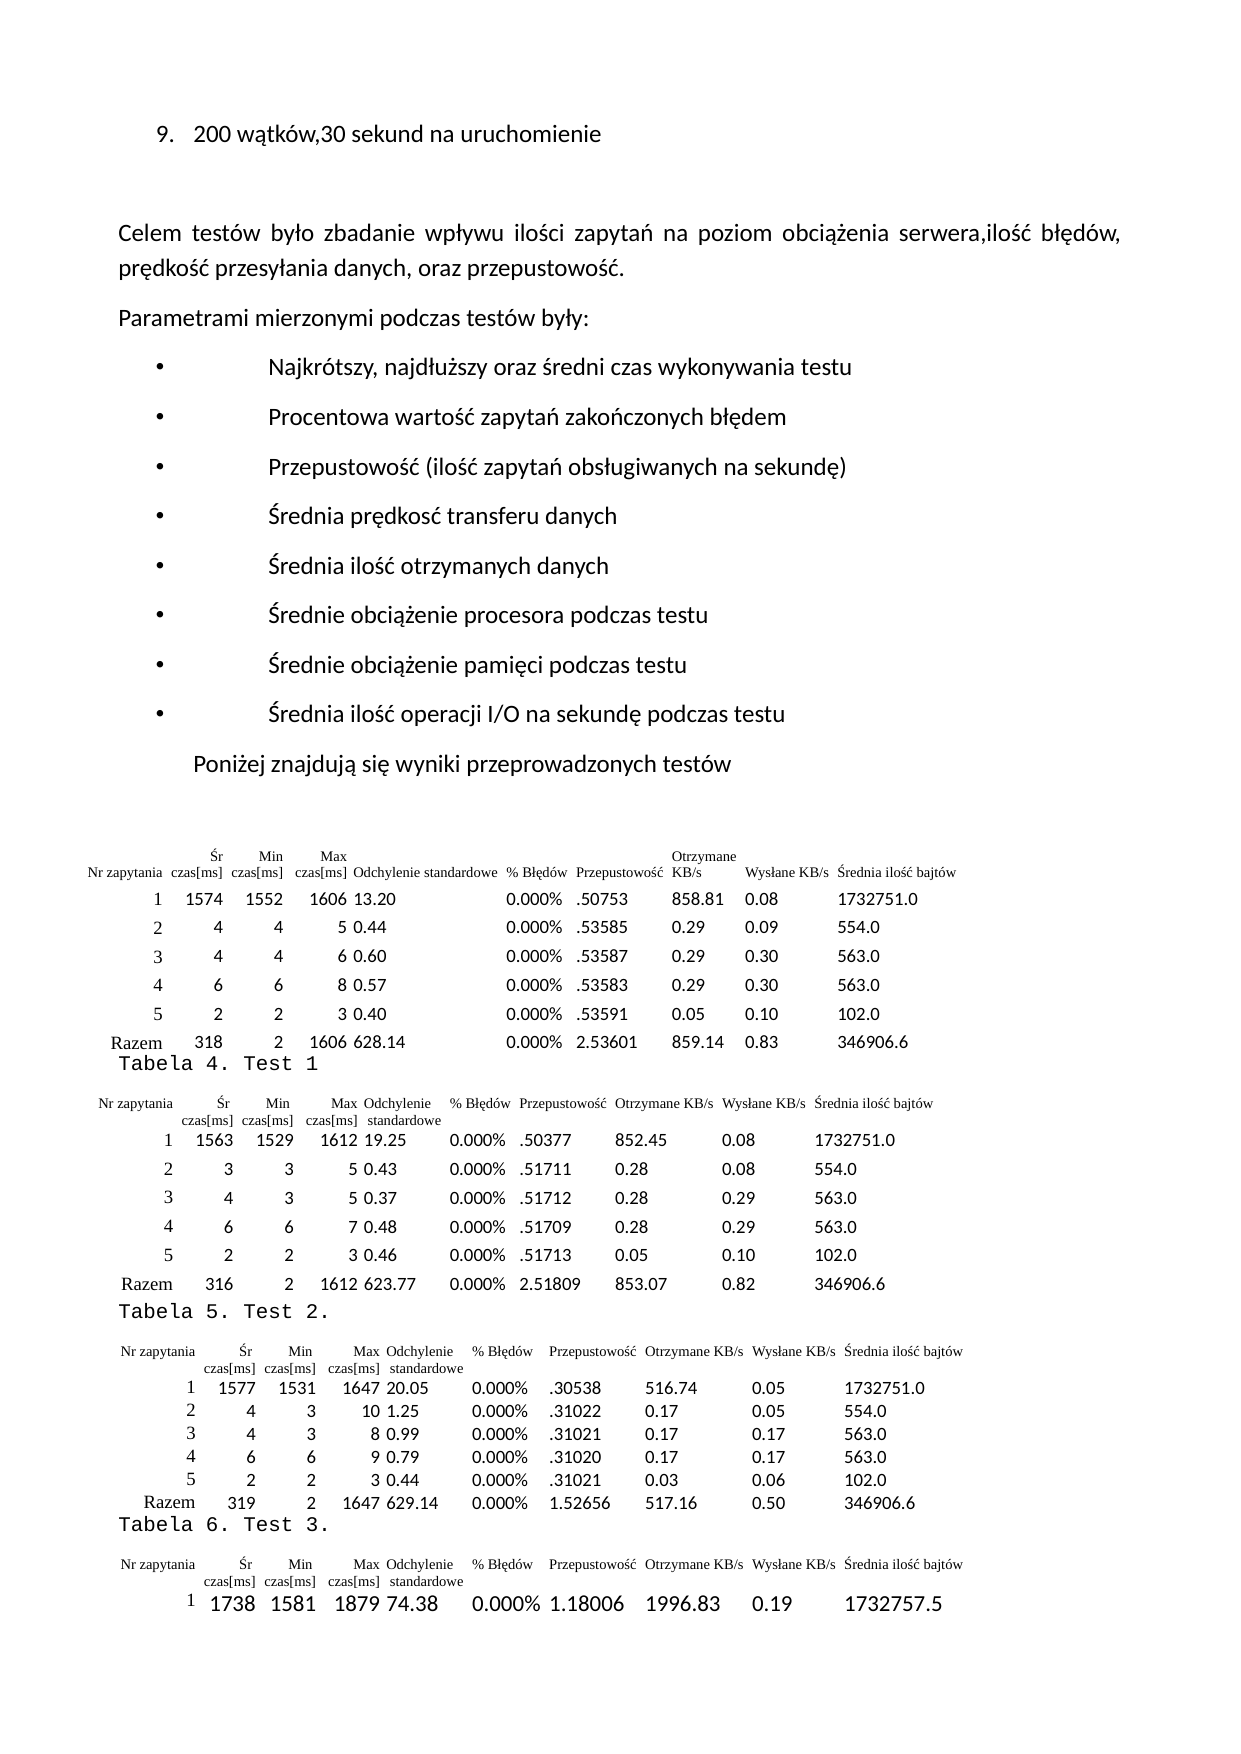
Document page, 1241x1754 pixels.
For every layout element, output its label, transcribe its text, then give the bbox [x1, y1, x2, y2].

list Średnia ilość otrzymanych danych [156, 550, 1122, 580]
table_header Wysłane KB/s [719, 1095, 811, 1129]
table_cell 1732757.5 [841, 1589, 968, 1617]
table_cell 2.53601 [573, 1025, 668, 1053]
table_cell 0.29 [669, 910, 742, 938]
table_cell .51709 [516, 1215, 612, 1244]
table_header Nr zapytania [115, 1343, 198, 1376]
table_cell 0.28 [612, 1215, 719, 1244]
table_cell 346906.6 [834, 1025, 961, 1053]
table_cell 1563 [176, 1129, 236, 1157]
table_header Przepustowość [546, 1343, 642, 1376]
table_cell 0.30 [742, 938, 834, 967]
table_header Śr czas[ms] [198, 1343, 259, 1376]
table_cell 0.19 [749, 1589, 841, 1617]
table_cell .31020 [546, 1445, 642, 1468]
table_header Odchylenie standardowe [383, 1343, 469, 1376]
table_cell 3 [286, 996, 350, 1024]
table_cell 0.10 [719, 1244, 811, 1272]
table_cell 3 [82, 938, 165, 967]
table_cell 1738 [198, 1589, 259, 1617]
table_cell 3 [93, 1186, 176, 1215]
text Tabela 5. Test 2. [118, 1301, 1122, 1325]
table_cell 6 [176, 1215, 236, 1244]
table_header Odchylenie standardowe [350, 847, 503, 881]
list Procentowa wartość zapytań zakończonych błędem [156, 401, 1122, 432]
table_cell .51711 [516, 1158, 612, 1186]
table_cell 554.0 [834, 910, 961, 938]
table_cell 516.74 [642, 1376, 749, 1399]
table_header Otrzymane KB/s [612, 1095, 719, 1129]
table_cell 1577 [198, 1376, 259, 1399]
table_header Wysłane KB/s [749, 1556, 841, 1589]
table_cell 628.14 [350, 1025, 503, 1053]
table_cell 3 [297, 1244, 361, 1272]
table_header Min czas[ms] [259, 1343, 319, 1376]
table_cell 316 [176, 1273, 236, 1301]
table_cell 0.43 [361, 1158, 446, 1186]
table_cell .30538 [546, 1376, 642, 1399]
table_cell 629.14 [383, 1491, 469, 1514]
table_cell 0.28 [612, 1158, 719, 1186]
table_cell .31022 [546, 1399, 642, 1422]
table_cell 2 [259, 1468, 319, 1491]
table_cell 1.52656 [546, 1491, 642, 1514]
table_cell 4 [198, 1422, 259, 1445]
table_cell 1879 [319, 1589, 383, 1617]
table_cell 0.05 [669, 996, 742, 1024]
table_cell 0.000% [469, 1445, 546, 1468]
table_cell 1732751.0 [841, 1376, 968, 1399]
table_cell 102.0 [834, 996, 961, 1024]
table_cell 1581 [259, 1589, 319, 1617]
table_cell 2 [226, 1025, 286, 1053]
table_cell 0.000% [503, 967, 573, 996]
table_header Max czas[ms] [319, 1556, 383, 1589]
table_cell 4 [198, 1399, 259, 1422]
table_cell 2.51809 [516, 1273, 612, 1301]
table_cell 0.44 [350, 910, 503, 938]
table_cell .50753 [573, 881, 668, 909]
table_cell 0.79 [383, 1445, 469, 1468]
table_cell 0.000% [503, 996, 573, 1024]
table_cell 2 [259, 1491, 319, 1514]
table_header Min czas[ms] [226, 847, 286, 881]
list Średnia ilość operacji I/O na sekundę podczas testu [156, 698, 1122, 729]
table_header Max czas[ms] [286, 847, 350, 881]
table_cell 3 [259, 1399, 319, 1422]
table_cell 852.45 [612, 1129, 719, 1157]
table_header % Błędów [446, 1095, 516, 1129]
table_cell 9 [319, 1445, 383, 1468]
table_header Śr czas[ms] [176, 1095, 236, 1129]
table_cell 1612 [297, 1129, 361, 1157]
table_cell 0.000% [446, 1186, 516, 1215]
table_cell 1531 [259, 1376, 319, 1399]
table_cell 3 [236, 1186, 297, 1215]
table_header Średnia ilość bajtów [841, 1556, 968, 1589]
table_cell 6 [286, 938, 350, 967]
table_cell 2 [93, 1158, 176, 1186]
table_cell 2 [165, 996, 226, 1024]
table_cell 4 [226, 910, 286, 938]
table_cell 0.83 [742, 1025, 834, 1053]
table_cell 0.08 [719, 1129, 811, 1157]
table_cell 0.05 [612, 1244, 719, 1272]
text Parametrami mierzonymi podczas testów były: [118, 302, 1122, 332]
table_cell .51712 [516, 1186, 612, 1215]
table_header Nr zapytania [93, 1095, 176, 1129]
table_header Max czas[ms] [297, 1095, 361, 1129]
table_cell 4 [226, 938, 286, 967]
table_cell Razem [115, 1491, 198, 1514]
table_cell 0.57 [350, 967, 503, 996]
table_header Średnia ilość bajtów [834, 847, 961, 881]
list Przepustowość (ilość zapytań obsługiwanych na sekundę) [156, 451, 1122, 481]
table_cell 3 [176, 1158, 236, 1186]
table_cell 2 [226, 996, 286, 1024]
table_cell 4 [165, 938, 226, 967]
table_cell 0.82 [719, 1273, 811, 1301]
table_cell .31021 [546, 1422, 642, 1445]
table_cell 1 [82, 881, 165, 909]
table_cell 0.000% [469, 1422, 546, 1445]
table_cell 0.50 [749, 1491, 841, 1514]
table_header Nr zapytania [115, 1556, 198, 1589]
table_cell 0.000% [469, 1491, 546, 1514]
table_cell 1732751.0 [811, 1129, 938, 1157]
table_cell 563.0 [811, 1215, 938, 1244]
table_cell 0.60 [350, 938, 503, 967]
table_header Min czas[ms] [259, 1556, 319, 1589]
table_cell 5 [297, 1186, 361, 1215]
table_cell 1574 [165, 881, 226, 909]
table_cell 0.29 [669, 967, 742, 996]
table_cell 0.000% [446, 1215, 516, 1244]
table_cell 0.30 [742, 967, 834, 996]
table_cell 0.000% [503, 910, 573, 938]
table_cell 0.05 [749, 1399, 841, 1422]
table_header Wysłane KB/s [742, 847, 834, 881]
table_cell .51713 [516, 1244, 612, 1272]
table_cell 2 [176, 1244, 236, 1272]
table_cell Razem [93, 1273, 176, 1301]
table_cell 0.000% [469, 1468, 546, 1491]
text Celem testów było zbadanie wpływu ilości zapytań na poziom obciążenia serwera,ilość błędów, prędkość przesyłania danych, oraz przepustowość. [118, 217, 1122, 283]
table_cell 3 [259, 1422, 319, 1445]
table_cell 0.000% [446, 1244, 516, 1272]
table_cell 0.29 [719, 1215, 811, 1244]
table_cell 554.0 [811, 1158, 938, 1186]
table_cell 0.29 [719, 1186, 811, 1215]
table_cell 1529 [236, 1129, 297, 1157]
table_cell 10 [319, 1399, 383, 1422]
table_cell 5 [297, 1158, 361, 1186]
table_cell 8 [286, 967, 350, 996]
table_cell 0.08 [719, 1158, 811, 1186]
table_header Przepustowość [546, 1556, 642, 1589]
table_cell 1552 [226, 881, 286, 909]
table_cell 7 [297, 1215, 361, 1244]
table_cell 6 [259, 1445, 319, 1468]
table_cell 318 [165, 1025, 226, 1053]
table_header Śr czas[ms] [165, 847, 226, 881]
table_cell 0.000% [446, 1158, 516, 1186]
table_cell Razem [82, 1025, 165, 1053]
table_cell 0.000% [469, 1589, 546, 1617]
list 200 wątków,30 sekund na uruchomienie [156, 118, 1122, 149]
table_header Przepustowość [573, 847, 668, 881]
table_header Przepustowość [516, 1095, 612, 1129]
table_cell 6 [165, 967, 226, 996]
table_cell 0.40 [350, 996, 503, 1024]
table_cell 0.37 [361, 1186, 446, 1215]
table_cell 1.18006 [546, 1589, 642, 1617]
table_cell 0.000% [503, 1025, 573, 1053]
table_cell 0.03 [642, 1468, 749, 1491]
table_cell 1647 [319, 1376, 383, 1399]
table_cell 20.05 [383, 1376, 469, 1399]
text Tabela 6. Test 3. [118, 1514, 1122, 1538]
table_cell 4 [176, 1186, 236, 1215]
table_header Odchylenie standardowe [383, 1556, 469, 1589]
table_cell 1 [115, 1589, 198, 1617]
table_header Min czas[ms] [236, 1095, 297, 1129]
table_cell 0.29 [669, 938, 742, 967]
table_header Średnia ilość bajtów [811, 1095, 938, 1129]
table_header Wysłane KB/s [749, 1343, 841, 1376]
table_cell 0.46 [361, 1244, 446, 1272]
table_cell 563.0 [834, 967, 961, 996]
table_cell 0.08 [742, 881, 834, 909]
table_cell 1647 [319, 1491, 383, 1514]
table_header % Błędów [469, 1556, 546, 1589]
table_cell 0.000% [469, 1399, 546, 1422]
table_cell 1606 [286, 1025, 350, 1053]
table_cell 6 [236, 1215, 297, 1244]
table_cell 563.0 [834, 938, 961, 967]
table_cell 0.06 [749, 1468, 841, 1491]
table_cell 1612 [297, 1273, 361, 1301]
table_cell 853.07 [612, 1273, 719, 1301]
table_cell .50377 [516, 1129, 612, 1157]
list Średnie obciążenie pamięci podczas testu [156, 649, 1122, 679]
table_cell .53585 [573, 910, 668, 938]
table_cell 0.000% [446, 1273, 516, 1301]
table_cell 3 [115, 1422, 198, 1445]
table_cell 623.77 [361, 1273, 446, 1301]
table_cell 4 [82, 967, 165, 996]
table_cell 554.0 [841, 1399, 968, 1422]
table_header Otrzymane KB/s [642, 1343, 749, 1376]
table_cell 0.10 [742, 996, 834, 1024]
table_header Max czas[ms] [319, 1343, 383, 1376]
table_cell 0.48 [361, 1215, 446, 1244]
table_cell 6 [198, 1445, 259, 1468]
table_cell 859.14 [669, 1025, 742, 1053]
table_cell 5 [93, 1244, 176, 1272]
table_cell 1 [93, 1129, 176, 1157]
table_cell .53591 [573, 996, 668, 1024]
table_cell 5 [115, 1468, 198, 1491]
table_cell 5 [286, 910, 350, 938]
table_cell 1.25 [383, 1399, 469, 1422]
table_cell 0.17 [749, 1422, 841, 1445]
table_cell 1732751.0 [834, 881, 961, 909]
table_cell 0.17 [749, 1445, 841, 1468]
table_header Odchylenie standardowe [361, 1095, 446, 1129]
table_cell 19.25 [361, 1129, 446, 1157]
table_cell 4 [165, 910, 226, 938]
list Średnia prędkosć transferu danych [156, 500, 1122, 531]
table_cell 1996.83 [642, 1589, 749, 1617]
table_cell 5 [82, 996, 165, 1024]
table_cell 0.05 [749, 1376, 841, 1399]
table_cell 563.0 [811, 1186, 938, 1215]
table_cell 563.0 [841, 1422, 968, 1445]
table_cell 0.000% [469, 1376, 546, 1399]
table_header % Błędów [469, 1343, 546, 1376]
table_cell 0.000% [503, 881, 573, 909]
table_cell 3 [236, 1158, 297, 1186]
table_header % Błędów [503, 847, 573, 881]
table_cell 6 [226, 967, 286, 996]
text Tabela 4. Test 1 [118, 1053, 1122, 1077]
table_header Średnia ilość bajtów [841, 1343, 968, 1376]
table_header Otrzymane KB/s [642, 1556, 749, 1589]
table_cell 2 [236, 1273, 297, 1301]
table_cell .31021 [546, 1468, 642, 1491]
table_cell 4 [93, 1215, 176, 1244]
table_cell 0.09 [742, 910, 834, 938]
table_header Otrzymane KB/s [669, 847, 742, 881]
table_cell 0.17 [642, 1422, 749, 1445]
table_cell 4 [115, 1445, 198, 1468]
table_cell 2 [82, 910, 165, 938]
table_cell 319 [198, 1491, 259, 1514]
table_cell 2 [236, 1244, 297, 1272]
list Średnie obciążenie procesora podczas testu [156, 599, 1122, 630]
table_cell 13.20 [350, 881, 503, 909]
list Najkrótszy, najdłuższy oraz średni czas wykonywania testu [156, 351, 1122, 382]
table_cell 0.000% [503, 938, 573, 967]
table_cell .53587 [573, 938, 668, 967]
table_cell 2 [198, 1468, 259, 1491]
table_cell 0.17 [642, 1445, 749, 1468]
table_cell 563.0 [841, 1445, 968, 1468]
table_cell 1 [115, 1376, 198, 1399]
table_cell 0.17 [642, 1399, 749, 1422]
table_header Śr czas[ms] [198, 1556, 259, 1589]
table_cell 0.44 [383, 1468, 469, 1491]
table_cell 102.0 [811, 1244, 938, 1272]
table_cell 8 [319, 1422, 383, 1445]
table_cell 3 [319, 1468, 383, 1491]
table_cell 858.81 [669, 881, 742, 909]
table_cell 0.99 [383, 1422, 469, 1445]
list Poniżej znajdują się wyniki przeprowadzonych testów [156, 748, 1122, 779]
table_cell 346906.6 [811, 1273, 938, 1301]
table_cell 517.16 [642, 1491, 749, 1514]
table_cell 2 [115, 1399, 198, 1422]
table_cell 346906.6 [841, 1491, 968, 1514]
table_cell 0.28 [612, 1186, 719, 1215]
table_cell .53583 [573, 967, 668, 996]
table_cell 0.000% [446, 1129, 516, 1157]
table_cell 74.38 [383, 1589, 469, 1617]
table_cell 1606 [286, 881, 350, 909]
table_header Nr zapytania [82, 847, 165, 881]
table_cell 102.0 [841, 1468, 968, 1491]
